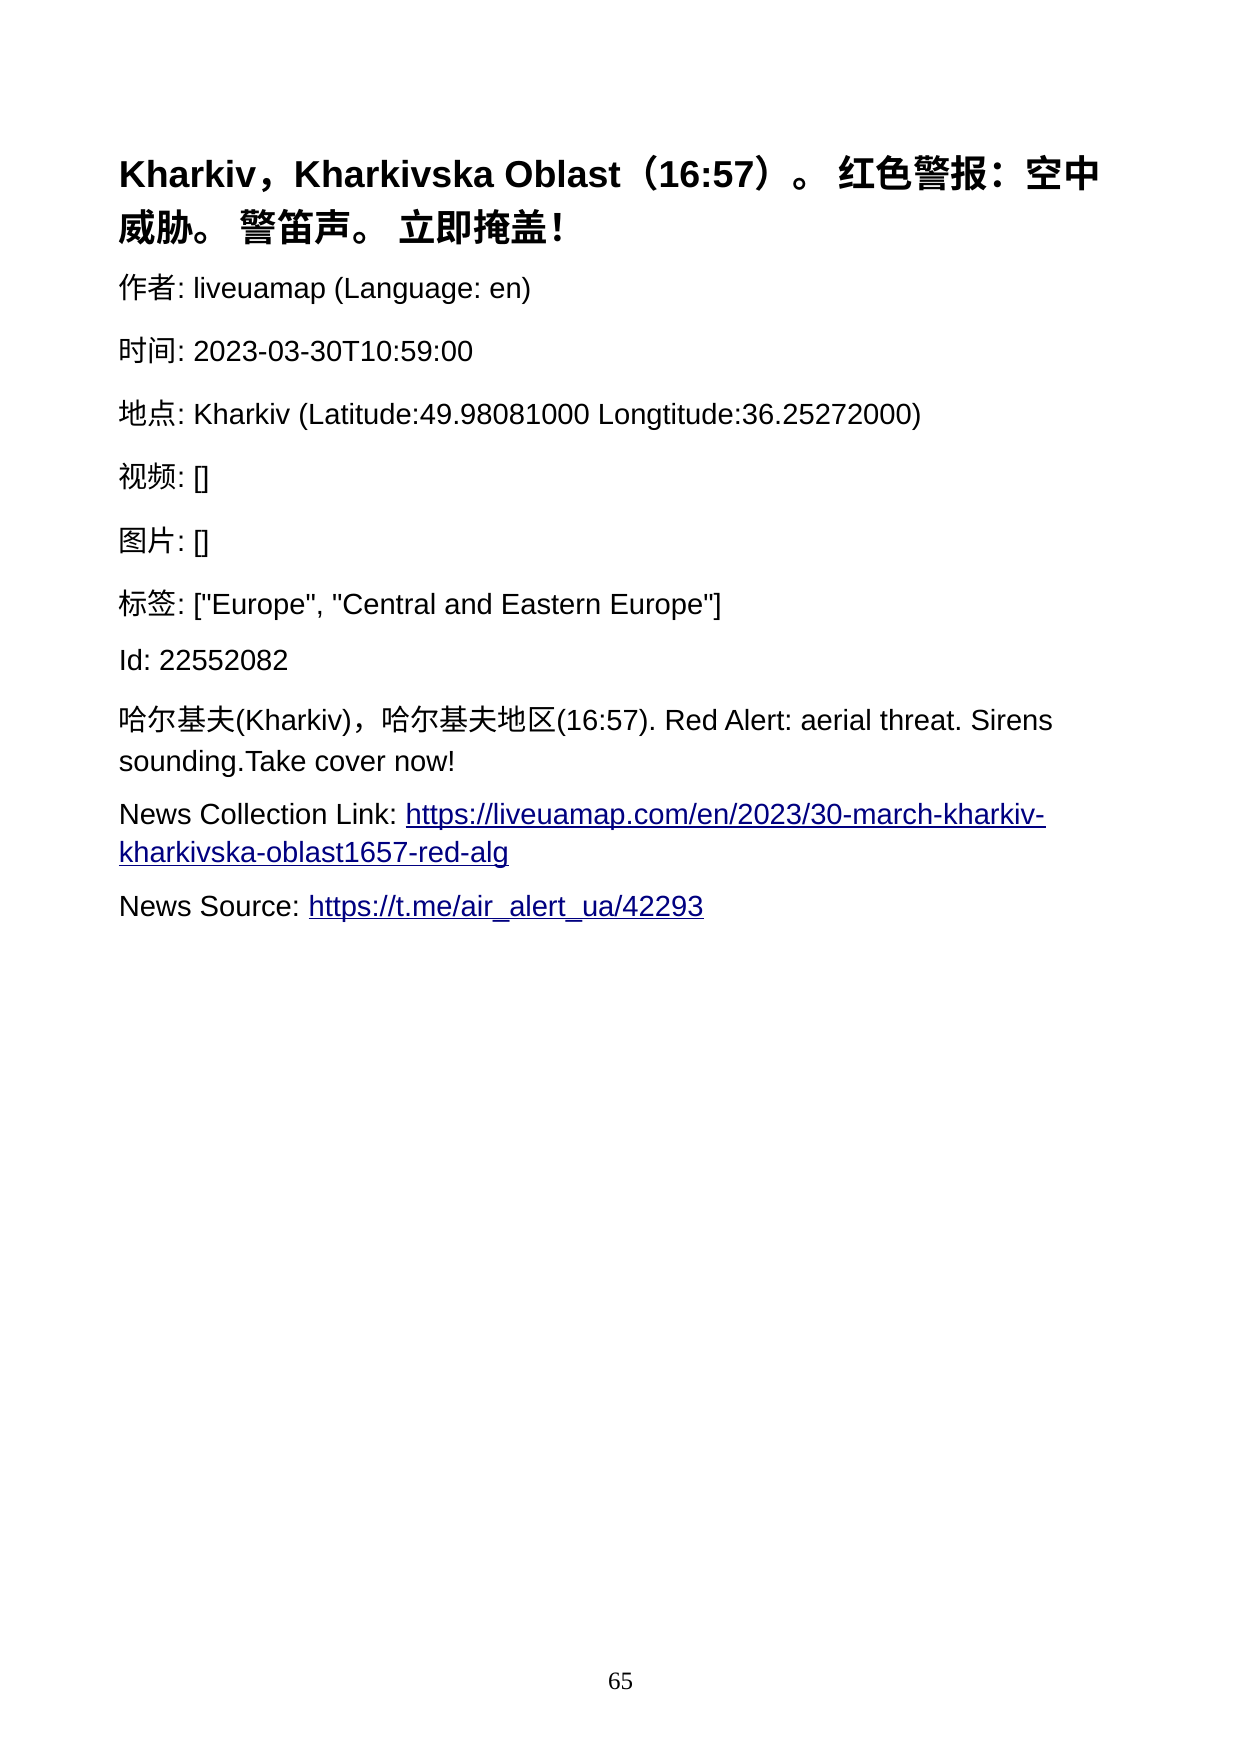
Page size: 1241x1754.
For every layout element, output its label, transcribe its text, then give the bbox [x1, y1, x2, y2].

text News Source: https://t.me/air_alert_ua/42293 [118, 888, 1122, 922]
text 视频: [] [118, 454, 1122, 496]
text 标签: ["Europe", "Central and Eastern Europe"] [118, 580, 1122, 622]
text 作者: liveuamap (Language: en) [118, 264, 1122, 307]
text 图片: [] [118, 517, 1122, 559]
text News Collection Link: https://liveuamap.com/en/2023/30-march-kharkiv-kharkivska-oblast1657-red-alg [118, 797, 1122, 869]
text 哈尔基夫(Kharkiv)，哈尔基夫地区(16:57). Red Alert: aerial threat. Sirens sounding.Take cover now! [118, 696, 1122, 777]
text 地点: Kharkiv (Latitude:49.98081000 Longtitude:36.25272000) [118, 391, 1122, 433]
text 时间: 2023-03-30T10:59:00 [118, 328, 1122, 370]
text Id: 22552082 [118, 643, 1122, 677]
subtitle Kharkiv，Kharkivska Oblast（16:57）。 红色警报：空中威胁。 警笛声。 立即掩盖！ [118, 143, 1122, 252]
